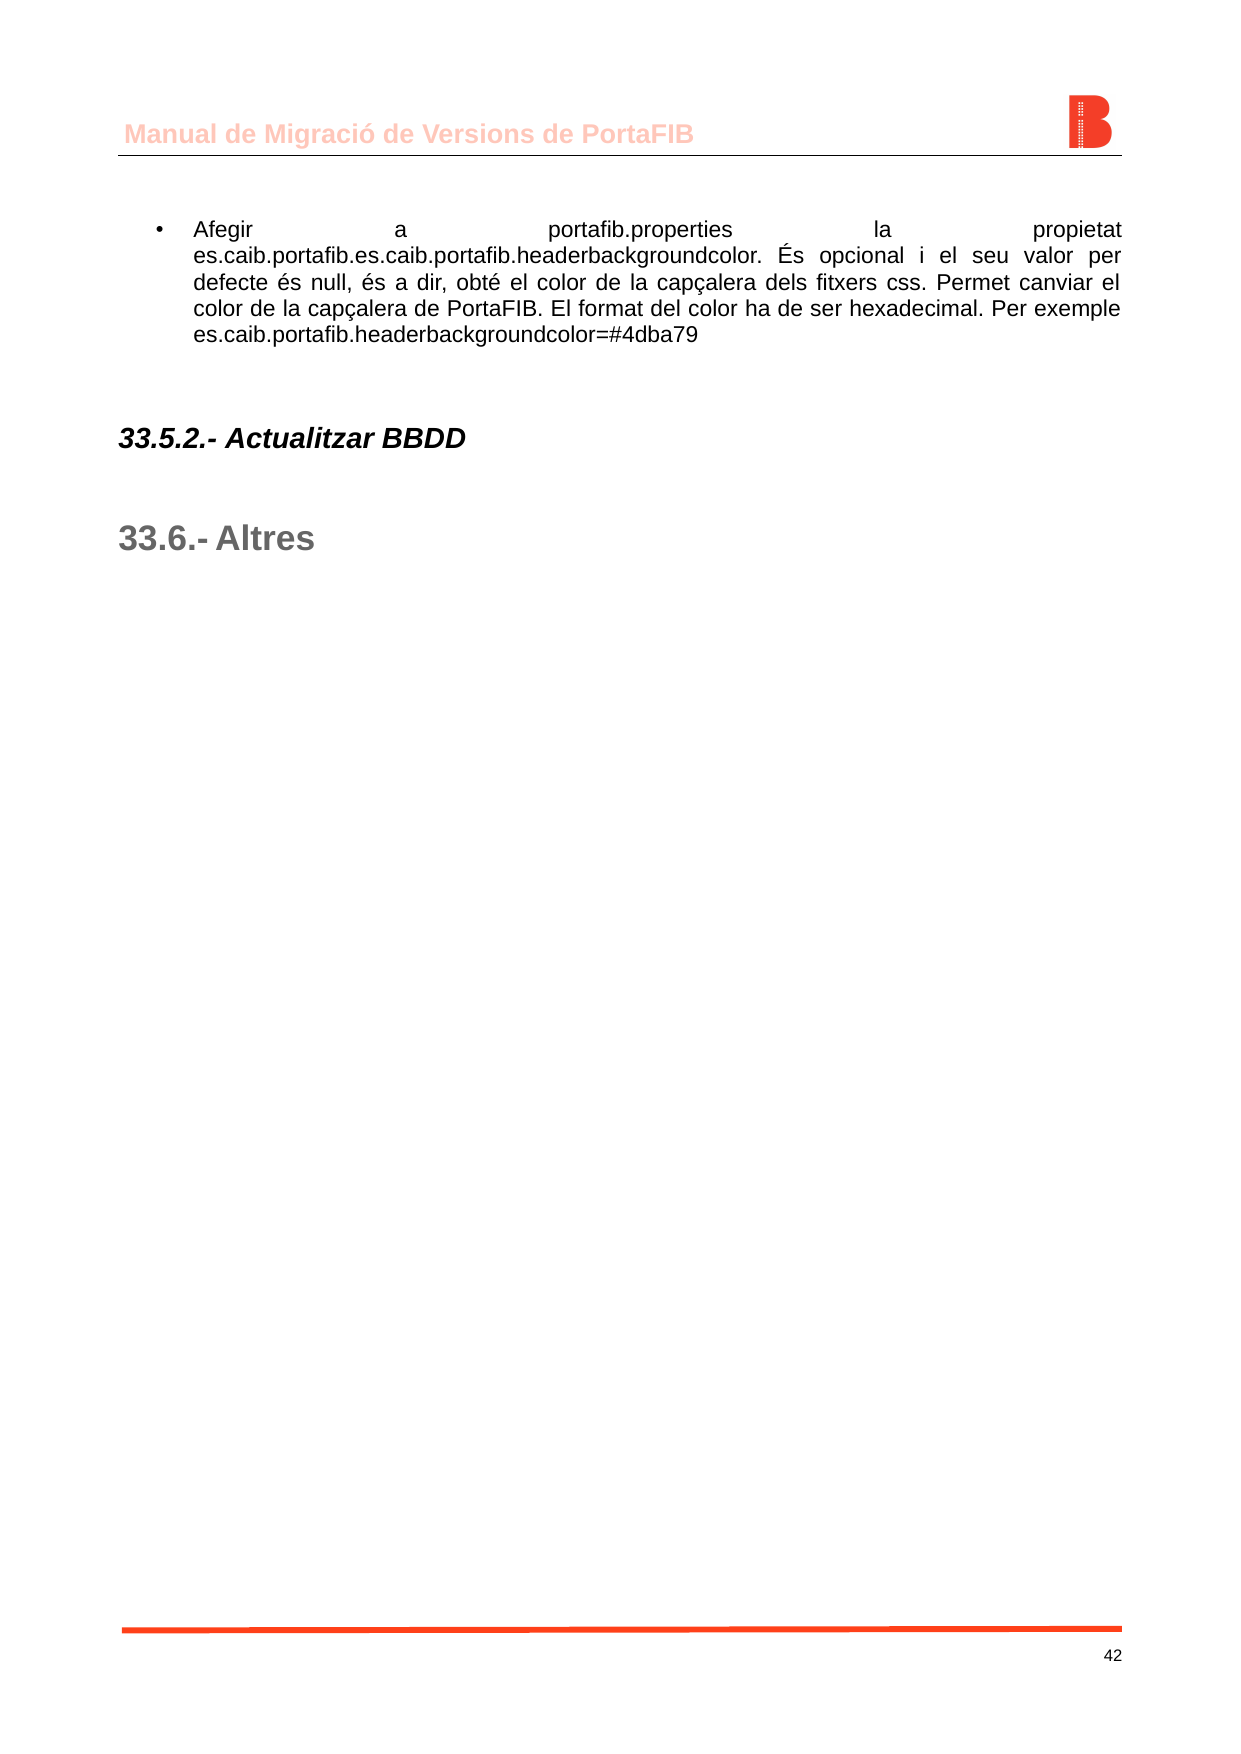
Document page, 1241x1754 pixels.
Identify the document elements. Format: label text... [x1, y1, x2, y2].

subtitle Altres [118, 518, 1122, 558]
picture [1063, 94, 1117, 150]
subtitle Actualitzar BBDD [118, 421, 1122, 454]
list Afegir a portafib.properties la propietat es.caib.portafib.es.caib.portafib.headerbackgroundcolor. És opcional i el seu valor per defecte és null, és a dir, obté el color de la capçalera dels fitxers css. Permet canviar el color de la capçalera de PortaFIB. El format del color ha de ser hexadecimal. Per exemple es.caib.portafib.headerbackgroundcolor=#4dba79 [156, 216, 1122, 347]
